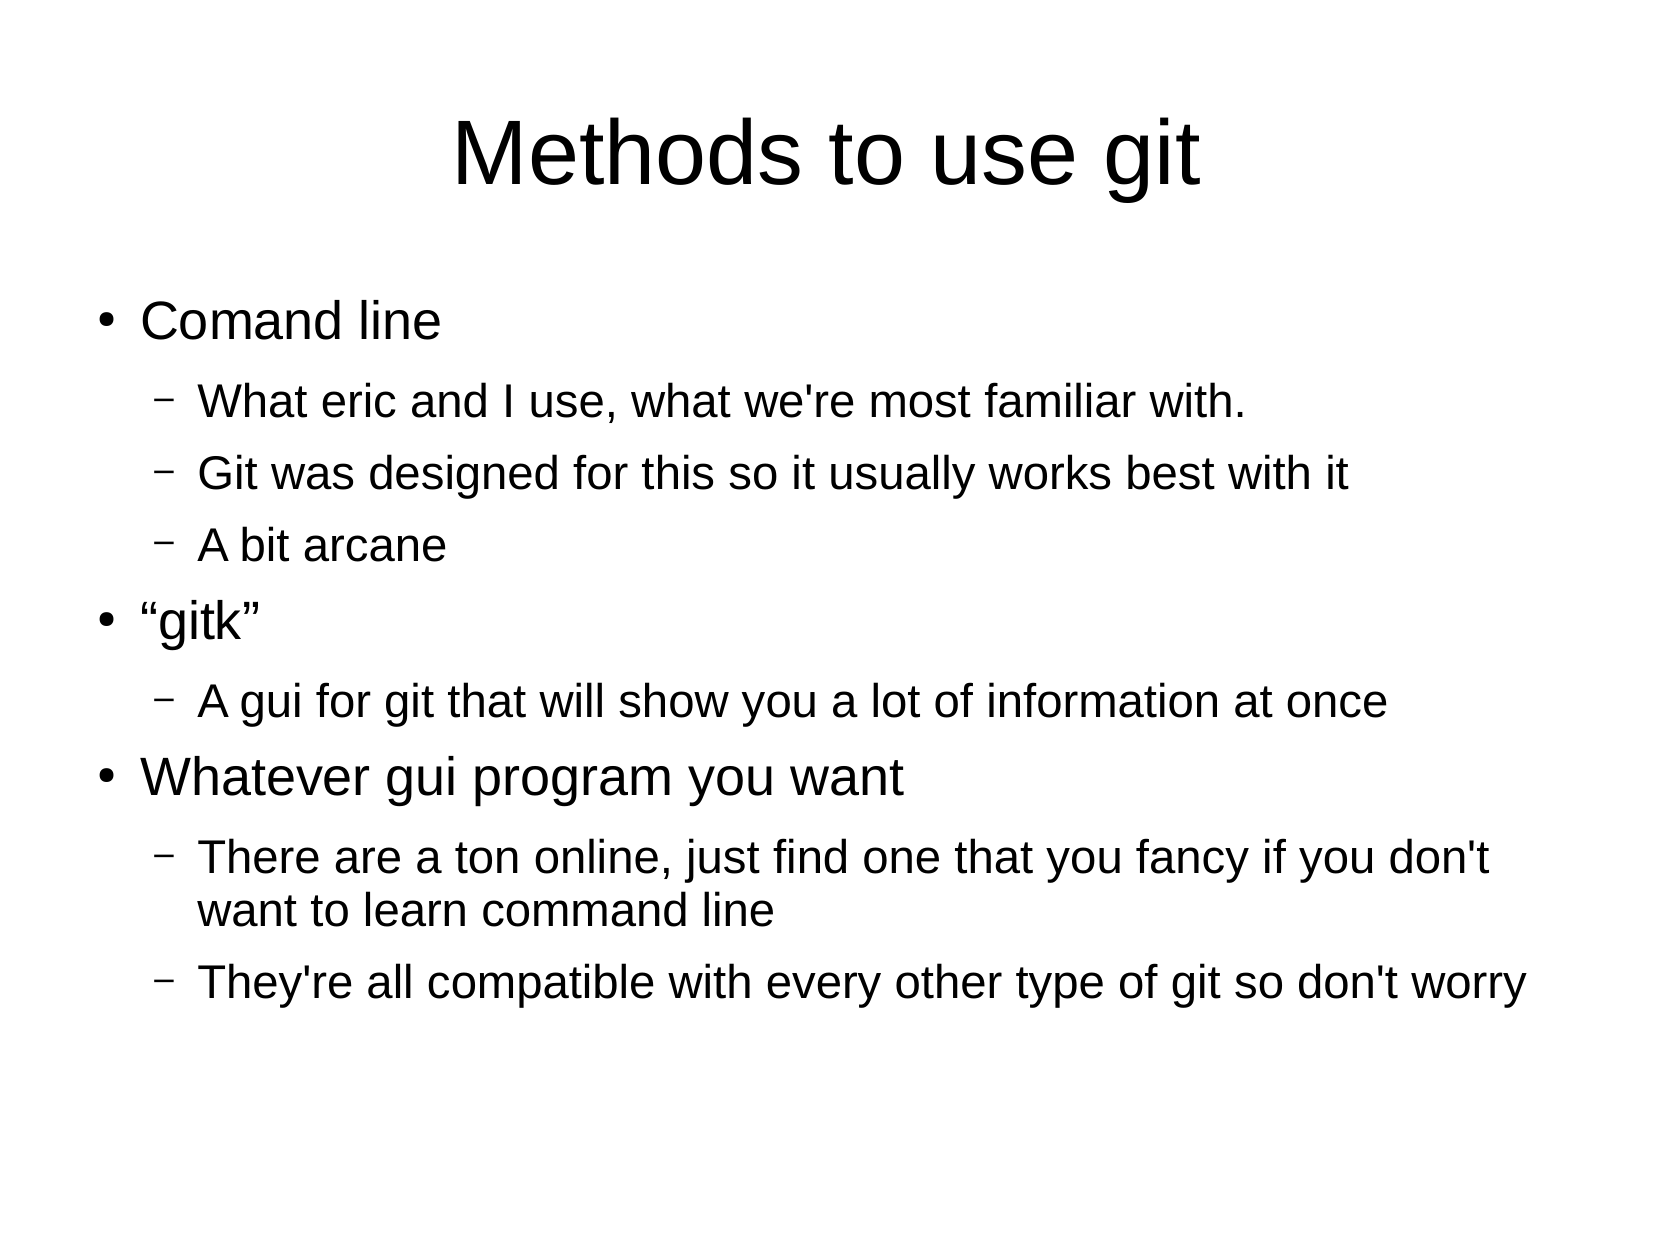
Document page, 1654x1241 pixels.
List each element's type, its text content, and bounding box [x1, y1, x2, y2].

list Comand line What eric and I use, what we're most familiar with. Git was designed for this so it usually works best with it A bit arcane “gitk” A gui for git that will show you a lot of information at once Whatever gui program you want There are a ton online, just find one that you fancy if you don't want to learn command line They're all compatible with every other type of git so don't worry [82, 290, 1571, 1010]
title Methods to use git [82, 49, 1571, 257]
